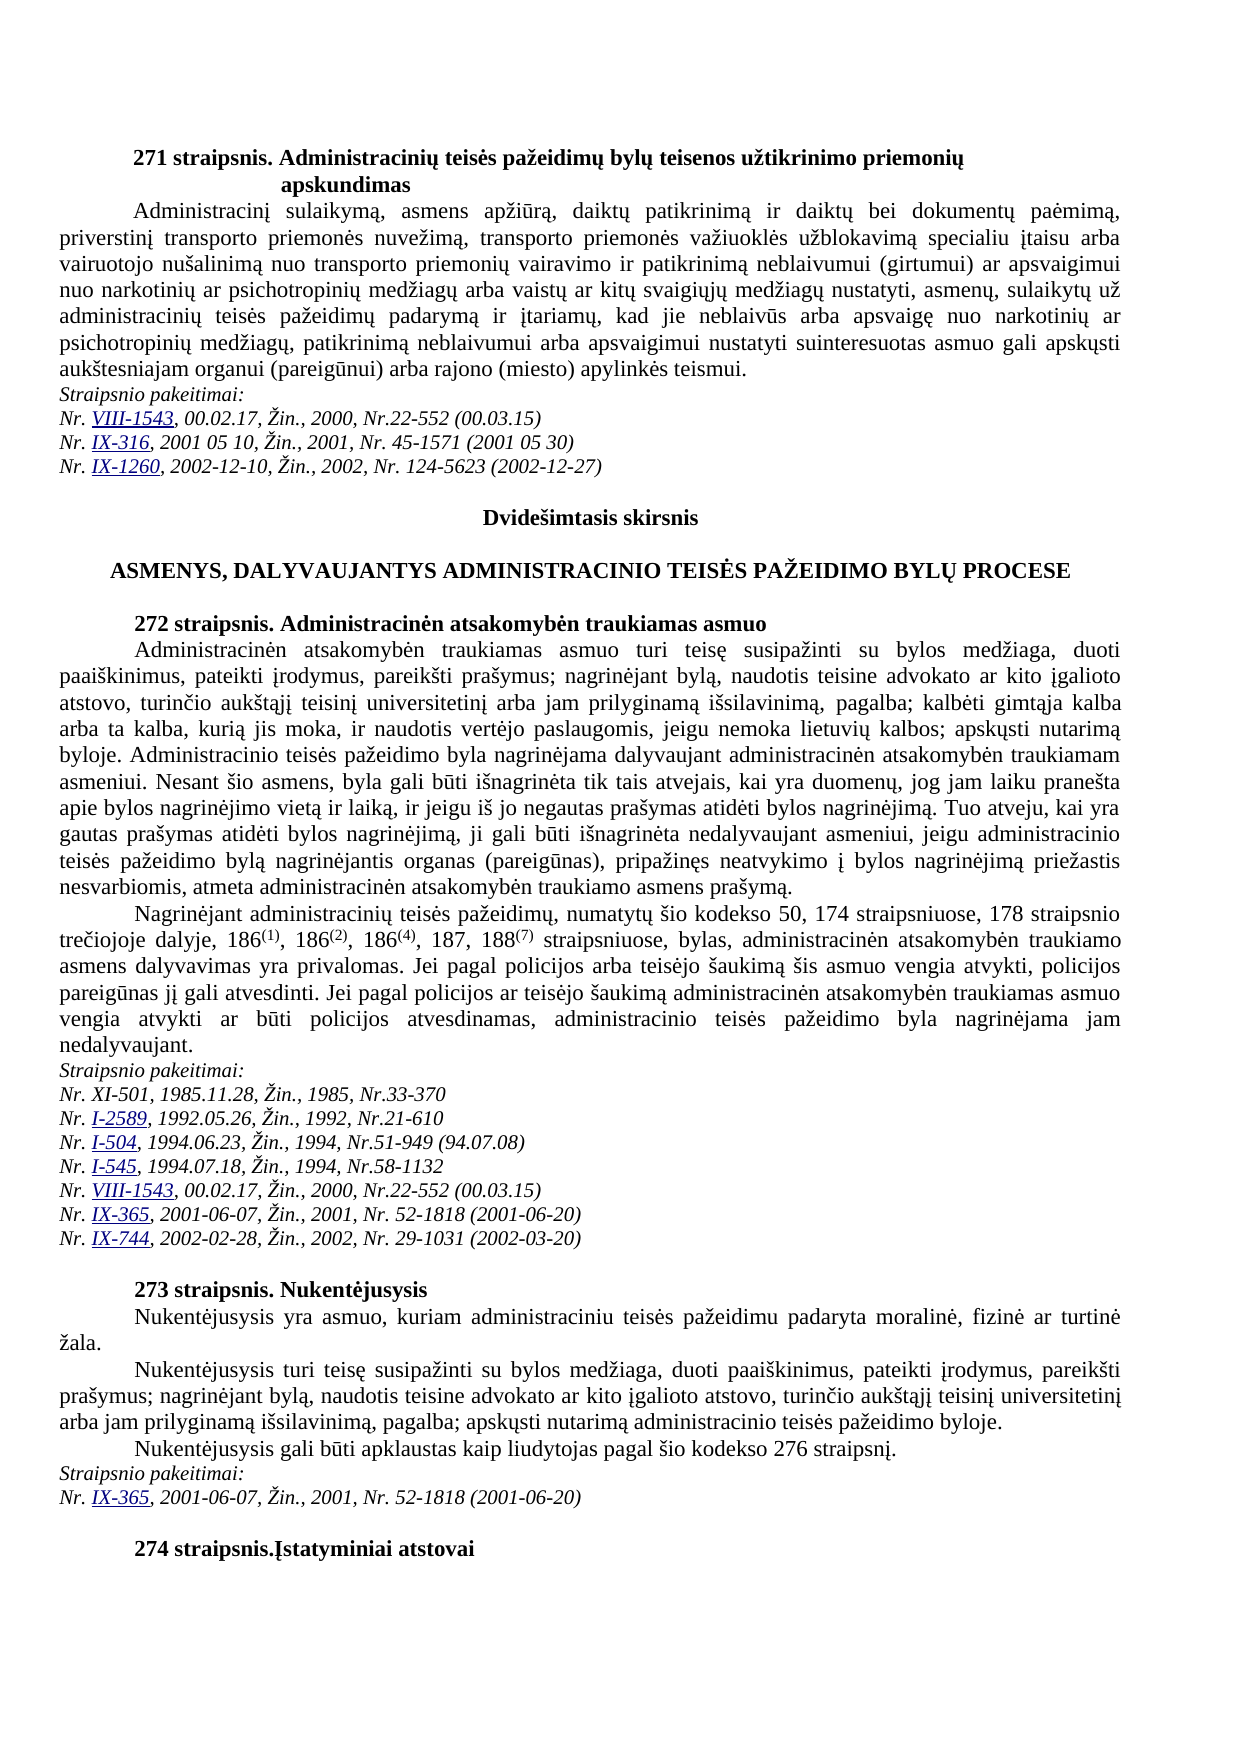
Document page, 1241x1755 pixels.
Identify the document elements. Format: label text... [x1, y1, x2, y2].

text Nr. I-504, 1994.06.23, Žin., 1994, Nr.51-949 (94.07.08) [59, 1130, 1122, 1154]
text Nukentėjusysis gali būti apklaustas kaip liudytojas pagal šio kodekso 276 straipsnį. [59, 1435, 1122, 1461]
text Nr. IX-316, 2001 05 10, Žin., 2001, Nr. 45-1571 (2001 05 30) [59, 430, 1122, 454]
text Straipsnio pakeitimai: [59, 382, 1122, 406]
text 274 straipsnis.Įstatyminiai atstovai [59, 1536, 1122, 1562]
text Nukentėjusysis yra asmuo, kuriam administraciniu teisės pažeidimu padaryta moralinė, fizinė ar turtinė žala. [59, 1303, 1122, 1356]
text apskundimas [59, 171, 1122, 197]
text Nr. I-545, 1994.07.18, Žin., 1994, Nr.58-1132 [59, 1154, 1122, 1178]
text Straipsnio pakeitimai: [59, 1058, 1122, 1082]
text Nr. VIII-1543, 00.02.17, Žin., 2000, Nr.22-552 (00.03.15) [59, 406, 1122, 430]
text 272 straipsnis. Administracinėn atsakomybėn traukiamas asmuo [59, 610, 1122, 636]
text Administracinėn atsakomybėn traukiamas asmuo turi teisę susipažinti su bylos medžiaga, duoti paaiškinimus, pateikti įrodymus, pareikšti prašymus; nagrinėjant bylą, naudotis teisine advokato ar kito įgalioto atstovo, turinčio aukštąjį teisinį universitetinį arba jam prilyginamą išsilavinimą, pagalba; kalbėti gimtąja kalba arba ta kalba, kurią jis moka, ir naudotis vertėjo paslaugomis, jeigu nemoka lietuvių kalbos; apskųsti nutarimą byloje. Administracinio teisės pažeidimo byla nagrinėjama dalyvaujant administracinėn atsakomybėn traukiamam asmeniui. Nesant šio asmens, byla gali būti išnagrinėta tik tais atvejais, kai yra duomenų, jog jam laiku pranešta apie bylos nagrinėjimo vietą ir laiką, ir jeigu iš jo negautas prašymas atidėti bylos nagrinėjimą. Tuo atveju, kai yra gautas prašymas atidėti bylos nagrinėjimą, ji gali būti išnagrinėta nedalyvaujant asmeniui, jeigu administracinio teisės pažeidimo bylą nagrinėjantis organas (pareigūnas), pripažinęs neatvykimo į bylos nagrinėjimą priežastis nesvarbiomis, atmeta administracinėn atsakomybėn traukiamo asmens prašymą. [59, 636, 1122, 899]
text Nr. IX-744, 2002-02-28, Žin., 2002, Nr. 29-1031 (2002-03-20) [59, 1226, 1122, 1250]
text Nr. I-2589, 1992.05.26, Žin., 1992, Nr.21-610 [59, 1106, 1122, 1130]
text Nagrinėjant administracinių teisės pažeidimų, numatytų šio kodekso 50, 174 straipsniuose, 178 straipsnio trečiojoje dalyje, 186(1), 186(2), 186(4), 187, 188(7) straipsniuose, bylas, administracinėn atsakomybėn traukiamo asmens dalyvavimas yra privalomas. Jei pagal policijos arba teisėjo šaukimą šis asmuo vengia atvykti, policijos pareigūnas jį gali atvesdinti. Jei pagal policijos ar teisėjo šaukimą administracinėn atsakomybėn traukiamas asmuo vengia atvykti ar būti policijos atvesdinamas, administracinio teisės pažeidimo byla nagrinėjama jam nedalyvaujant. [59, 899, 1122, 1058]
text Straipsnio pakeitimai: [59, 1461, 1122, 1485]
text Administracinį sulaikymą, asmens apžiūrą, daiktų patikrinimą ir daiktų bei dokumentų paėmimą, priverstinį transporto priemonės nuvežimą, transporto priemonės važiuoklės užblokavimą specialiu įtaisu arba vairuotojo nušalinimą nuo transporto priemonių vairavimo ir patikrinimą neblaivumui (girtumui) ar apsvaigimui nuo narkotinių ar psichotropinių medžiagų arba vaistų ar kitų svaigiųjų medžiagų nustatyti, asmenų, sulaikytų už administracinių teisės pažeidimų padarymą ir įtariamų, kad jie neblaivūs arba apsvaigę nuo narkotinių ar psichotropinių medžiagų, patikrinimą neblaivumui arba apsvaigimui nustatyti suinteresuotas asmuo gali apskųsti aukštesniajam organui (pareigūnui) arba rajono (miesto) apylinkės teismui. [59, 197, 1122, 382]
text Nr. VIII-1543, 00.02.17, Žin., 2000, Nr.22-552 (00.03.15) [59, 1178, 1122, 1202]
text Nr. IX-365, 2001-06-07, Žin., 2001, Nr. 52-1818 (2001-06-20) [59, 1485, 1122, 1509]
text 273 straipsnis. Nukentėjusysis [59, 1277, 1122, 1303]
text Nr. IX-1260, 2002-12-10, Žin., 2002, Nr. 124-5623 (2002-12-27) [59, 454, 1122, 478]
text 271 straipsnis. Administracinių teisės pažeidimų bylų teisenos užtikrinimo priemonių [59, 144, 1122, 171]
text Nukentėjusysis turi teisę susipažinti su bylos medžiaga, duoti paaiškinimus, pateikti įrodymus, pareikšti prašymus; nagrinėjant bylą, naudotis teisine advokato ar kito įgalioto atstovo, turinčio aukštąjį teisinį universitetinį arba jam prilyginamą išsilavinimą, pagalba; apskųsti nutarimą administracinio teisės pažeidimo byloje. [59, 1356, 1122, 1435]
text Nr. XI-501, 1985.11.28, Žin., 1985, Nr.33-370 [59, 1082, 1122, 1106]
text Dvidešimtasis skirsnis [59, 504, 1122, 531]
text Nr. IX-365, 2001-06-07, Žin., 2001, Nr. 52-1818 (2001-06-20) [59, 1202, 1122, 1226]
text ASMENYS, DALYVAUJANTYS ADMINISTRACINIO TEISĖS PAŽEIDIMO BYLŲ PROCESE [59, 557, 1122, 583]
